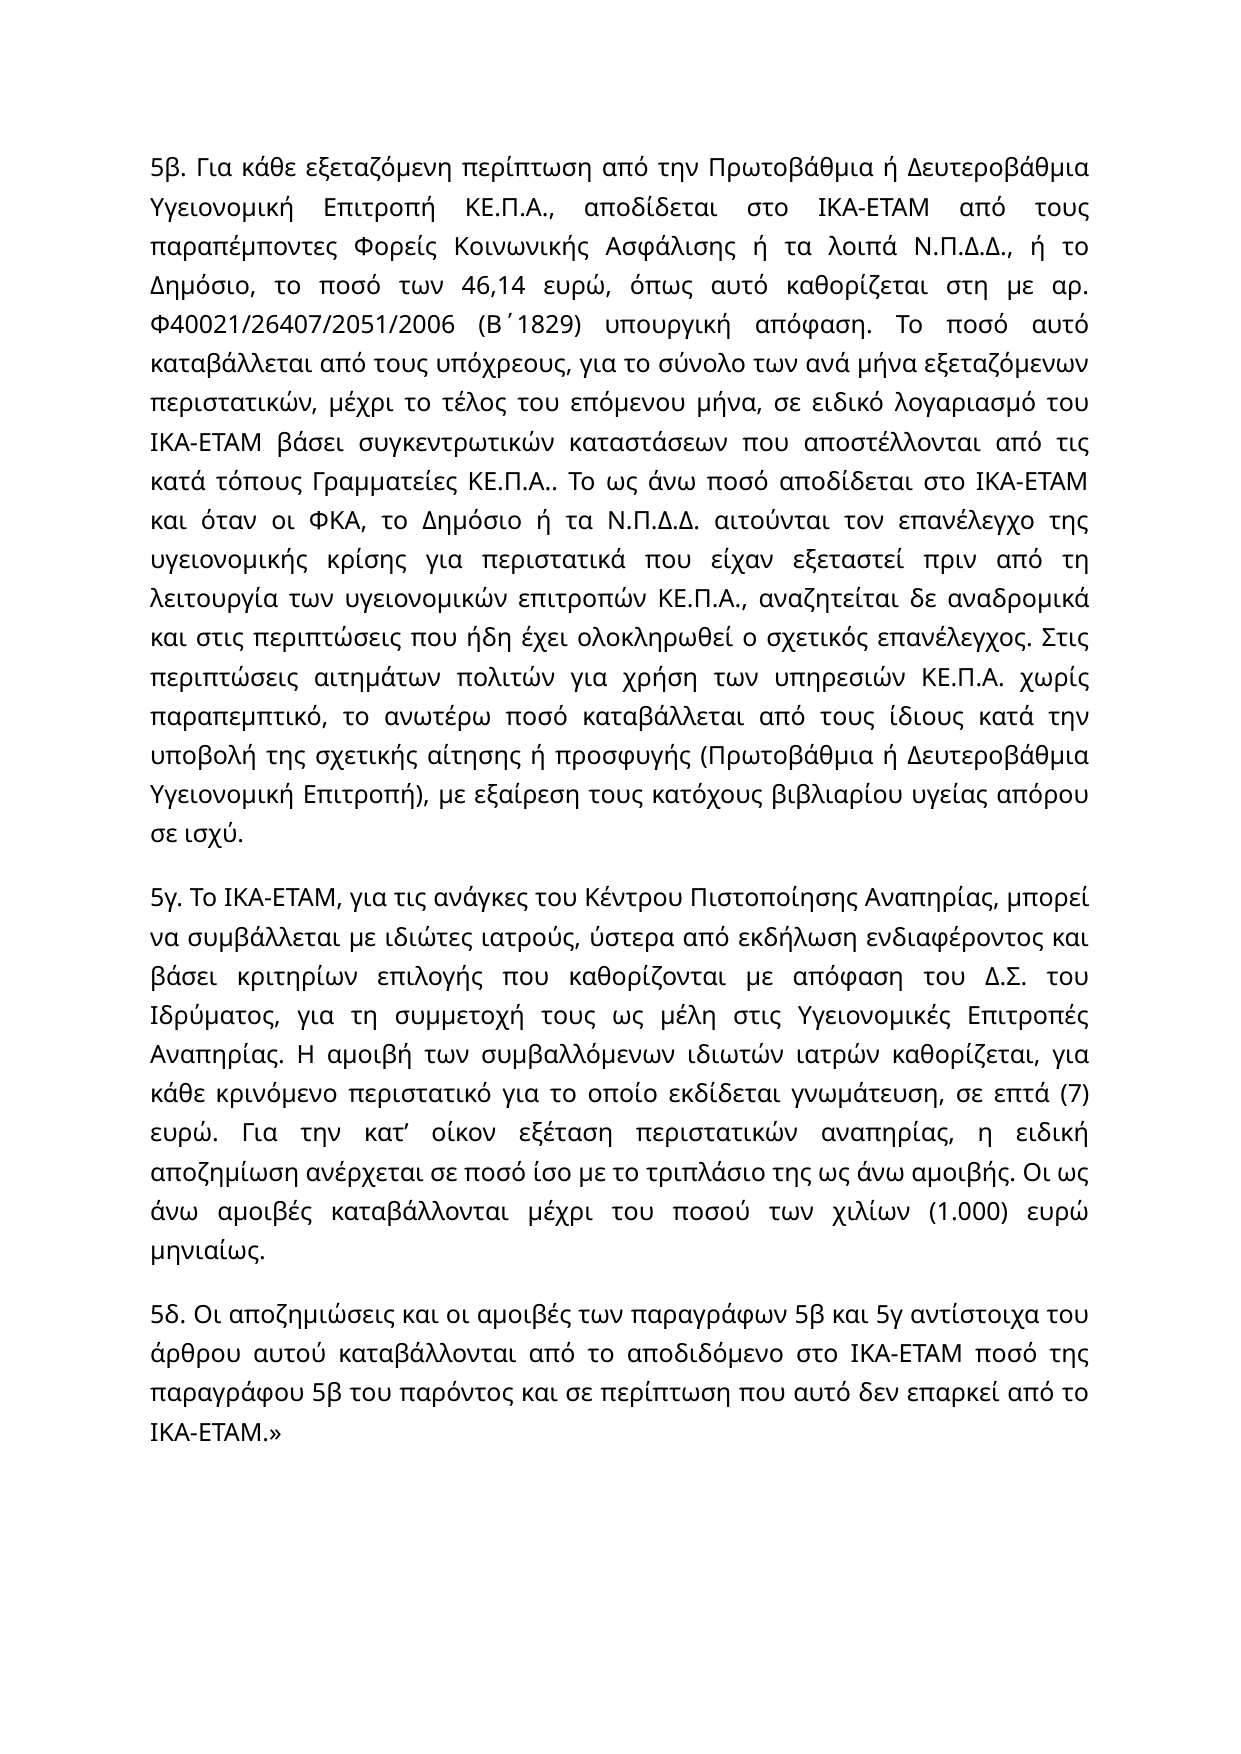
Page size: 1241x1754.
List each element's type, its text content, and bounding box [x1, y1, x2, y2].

text 5δ. Οι αποζημιώσεις και οι αμοιβές των παραγράφων 5β και 5γ αντίστοιχα του άρθρου αυτού καταβάλλονται από το αποδιδόμενο στο ΙΚΑ-ΕΤΑΜ ποσό της παραγράφου 5β του παρόντος και σε περίπτωση που αυτό δεν επαρκεί από το ΙΚΑ-ΕΤΑΜ.» [150, 1297, 1090, 1448]
text 5γ. Το ΙΚΑ-ΕΤΑΜ, για τις ανάγκες του Κέντρου Πιστοποίησης Αναπηρίας, μπορεί να συμβάλλεται με ιδιώτες ιατρούς, ύστερα από εκδήλωση ενδιαφέροντος και βάσει κριτηρίων επιλογής που καθορίζονται με απόφαση του Δ.Σ. του Ιδρύματος, για τη συμμετοχή τους ως μέλη στις Υγειονομικές Επιτροπές Αναπηρίας. Η αμοιβή των συμβαλλόμενων ιδιωτών ιατρών καθορίζεται, για κάθε κρινόμενο περιστατικό για το οποίο εκδίδεται γνωμάτευση, σε επτά (7) ευρώ. Για την κατ’ οίκον εξέταση περιστατικών αναπηρίας, η ειδική αποζημίωση ανέρχεται σε ποσό ίσο με το τριπλάσιο της ως άνω αμοιβής. Οι ως άνω αμοιβές καταβάλλονται μέχρι του ποσού των χιλίων (1.000) ευρώ μηνιαίως. [150, 880, 1090, 1267]
text 5β. Για κάθε εξεταζόμενη περίπτωση από την Πρωτοβάθμια ή Δευτεροβάθμια Υγειονομική Επιτροπή ΚΕ.Π.Α., αποδίδεται στο ΙΚΑ-ΕΤΑΜ από τους παραπέμποντες Φορείς Κοινωνικής Ασφάλισης ή τα λοιπά Ν.Π.Δ.Δ., ή το Δημόσιο, το ποσό των 46,14 ευρώ, όπως αυτό καθορίζεται στη με αρ. Φ40021/26407/2051/2006 (Β΄1829) υπουργική απόφαση. Το ποσό αυτό καταβάλλεται από τους υπόχρεους, για το σύνολο των ανά μήνα εξεταζόμενων περιστατικών, μέχρι το τέλος του επόμενου μήνα, σε ειδικό λογαριασμό του ΙΚΑ-ΕΤΑΜ βάσει συγκεντρωτικών καταστάσεων που αποστέλλονται από τις κατά τόπους Γραμματείες ΚΕ.Π.Α.. Το ως άνω ποσό αποδίδεται στο ΙΚΑ-ΕΤΑΜ και όταν οι ΦΚΑ, το Δημόσιο ή τα Ν.Π.Δ.Δ. αιτούνται τον επανέλεγχο της υγειονομικής κρίσης για περιστατικά που είχαν εξεταστεί πριν από τη λειτουργία των υγειονομικών επιτροπών ΚΕ.Π.Α., αναζητείται δε αναδρομικά και στις περιπτώσεις που ήδη έχει ολοκληρωθεί ο σχετικός επανέλεγχος. Στις περιπτώσεις αιτημάτων πολιτών για χρήση των υπηρεσιών ΚΕ.Π.Α. χωρίς παραπεμπτικό, το ανωτέρω ποσό καταβάλλεται από τους ίδιους κατά την υποβολή της σχετικής αίτησης ή προσφυγής (Πρωτοβάθμια ή Δευτεροβάθμια Υγειονομική Επιτροπή), με εξαίρεση τους κατόχους βιβλιαρίου υγείας απόρου σε ισχύ. [150, 150, 1090, 850]
